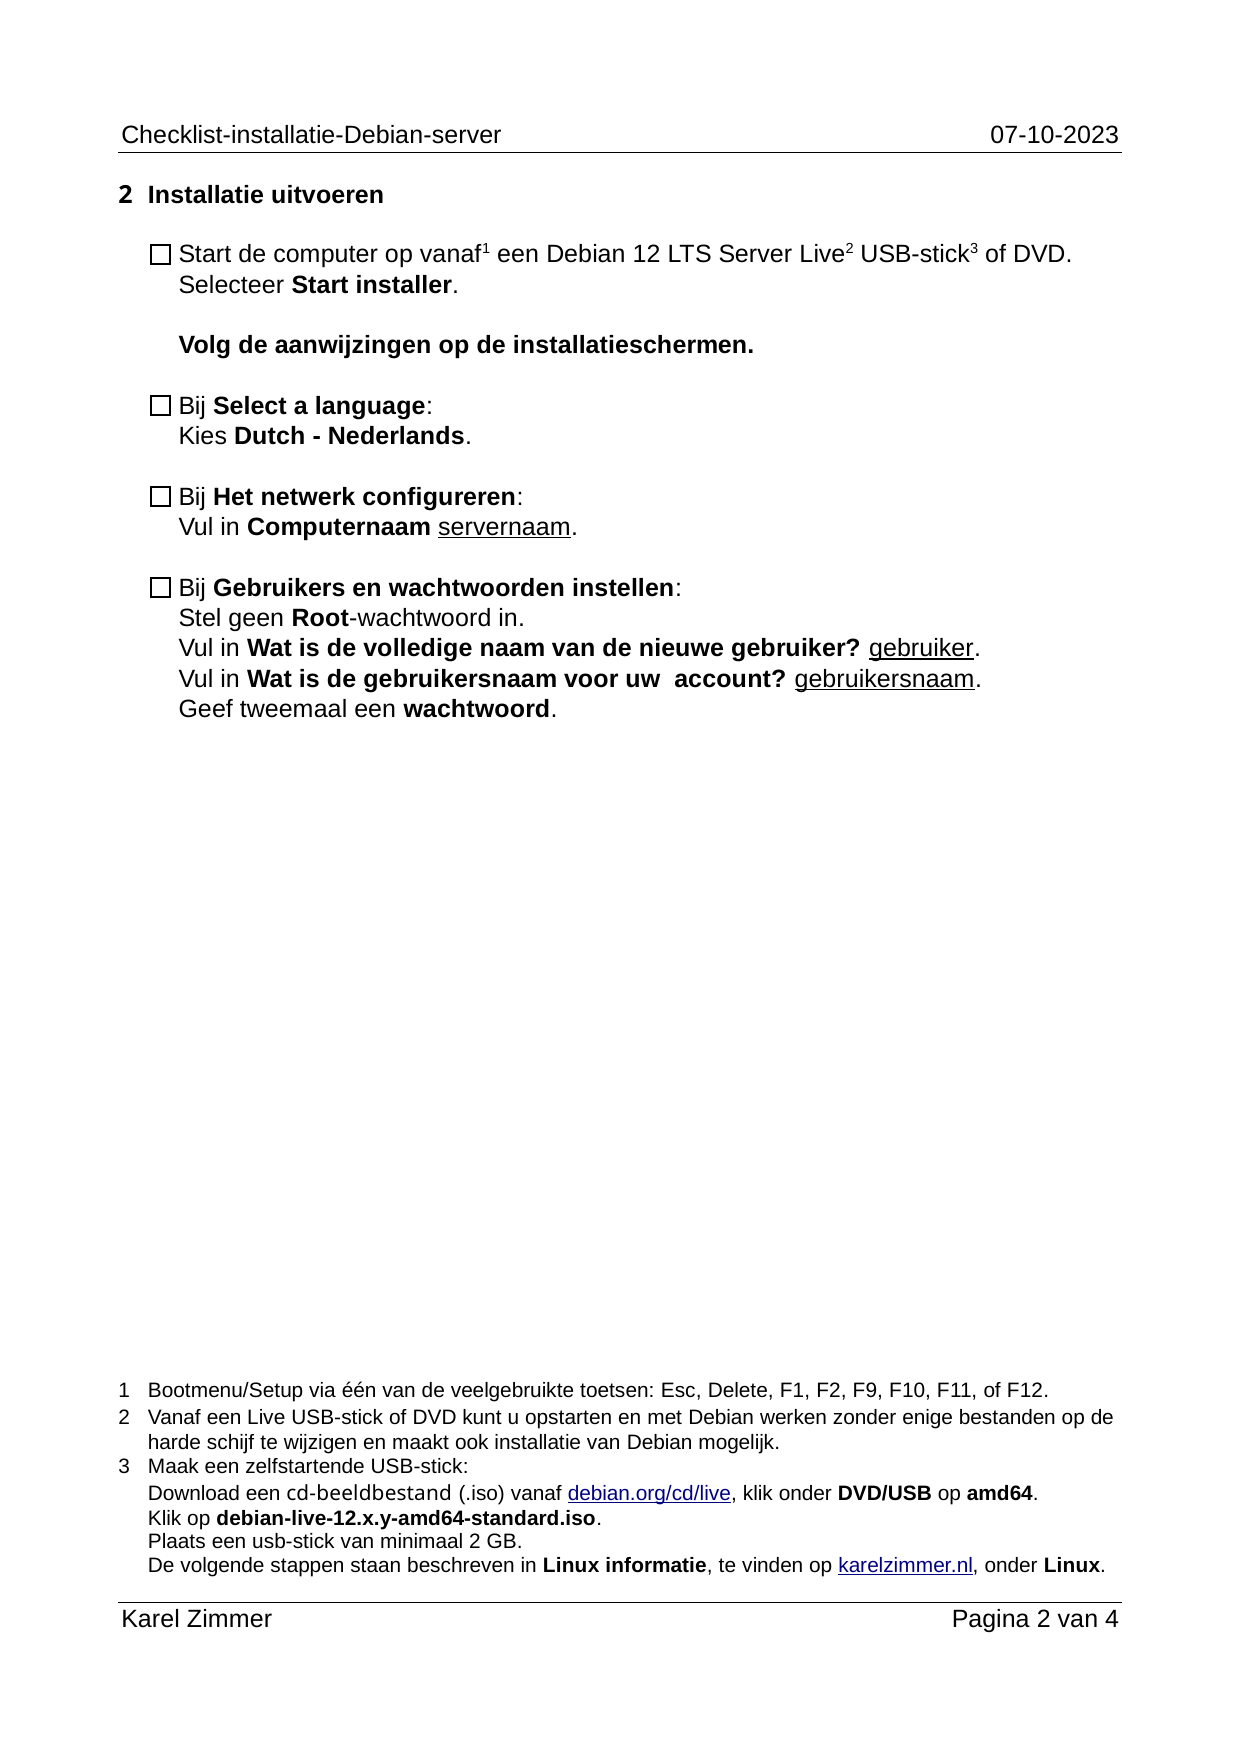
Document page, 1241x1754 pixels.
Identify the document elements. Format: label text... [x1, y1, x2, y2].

list Installatie uitvoeren [118, 177, 1122, 211]
table_cell [142, 603, 177, 633]
table_cell [118, 512, 142, 542]
table_cell Kies Dutch - Nederlands. [177, 421, 1122, 451]
table_cell [142, 664, 177, 694]
table_header [142, 239, 177, 269]
table_cell [142, 694, 177, 724]
table_cell [142, 633, 177, 663]
table_cell [142, 451, 177, 482]
table_cell [118, 694, 142, 724]
table_cell [177, 300, 1122, 330]
table_cell [118, 664, 142, 694]
table_cell Vul in Wat is de volledige naam van de nieuwe gebruiker? gebruiker. [177, 633, 1122, 663]
table_cell [142, 512, 177, 542]
table_cell [142, 300, 177, 330]
table_cell [118, 451, 142, 482]
table_cell [142, 542, 177, 572]
table_cell Selecteer Start installer. [177, 269, 1122, 300]
table_cell [118, 300, 142, 330]
table_cell [118, 330, 142, 360]
table_cell [142, 330, 177, 360]
table_header Start de computer op vanaf een Debian 12 LTS Server Live USB-stick of DVD. [177, 239, 1122, 269]
table_cell [177, 360, 1122, 391]
table_cell Vul in Wat is de gebruikersnaam voor uw account? gebruikersnaam. [177, 664, 1122, 694]
table_cell [142, 482, 177, 512]
table_cell Bij Gebruikers en wachtwoorden instellen: [177, 573, 1122, 603]
table_cell Volg de aanwijzingen op de installatieschermen. [177, 330, 1122, 360]
table_cell [142, 573, 177, 603]
table_header [118, 239, 142, 269]
table_cell [118, 603, 142, 633]
table_cell [118, 633, 142, 663]
table_cell Vul in Computernaam servernaam. [177, 512, 1122, 542]
table_cell [142, 421, 177, 451]
table_cell [142, 269, 177, 300]
table_cell [177, 542, 1122, 572]
table_cell Bij Het netwerk configureren: [177, 482, 1122, 512]
table_cell [118, 542, 142, 572]
table_cell [118, 573, 142, 603]
table_cell [177, 451, 1122, 482]
table_cell [118, 421, 142, 451]
table_cell [118, 482, 142, 512]
table_cell [142, 360, 177, 391]
table_cell Bij Select a language: [177, 391, 1122, 421]
table_cell Geef tweemaal een wachtwoord. [177, 694, 1122, 724]
table_cell [142, 391, 177, 421]
table_cell [118, 391, 142, 421]
table_cell Stel geen Root-wachtwoord in. [177, 603, 1122, 633]
table_cell [118, 269, 142, 300]
table_cell [118, 360, 142, 391]
